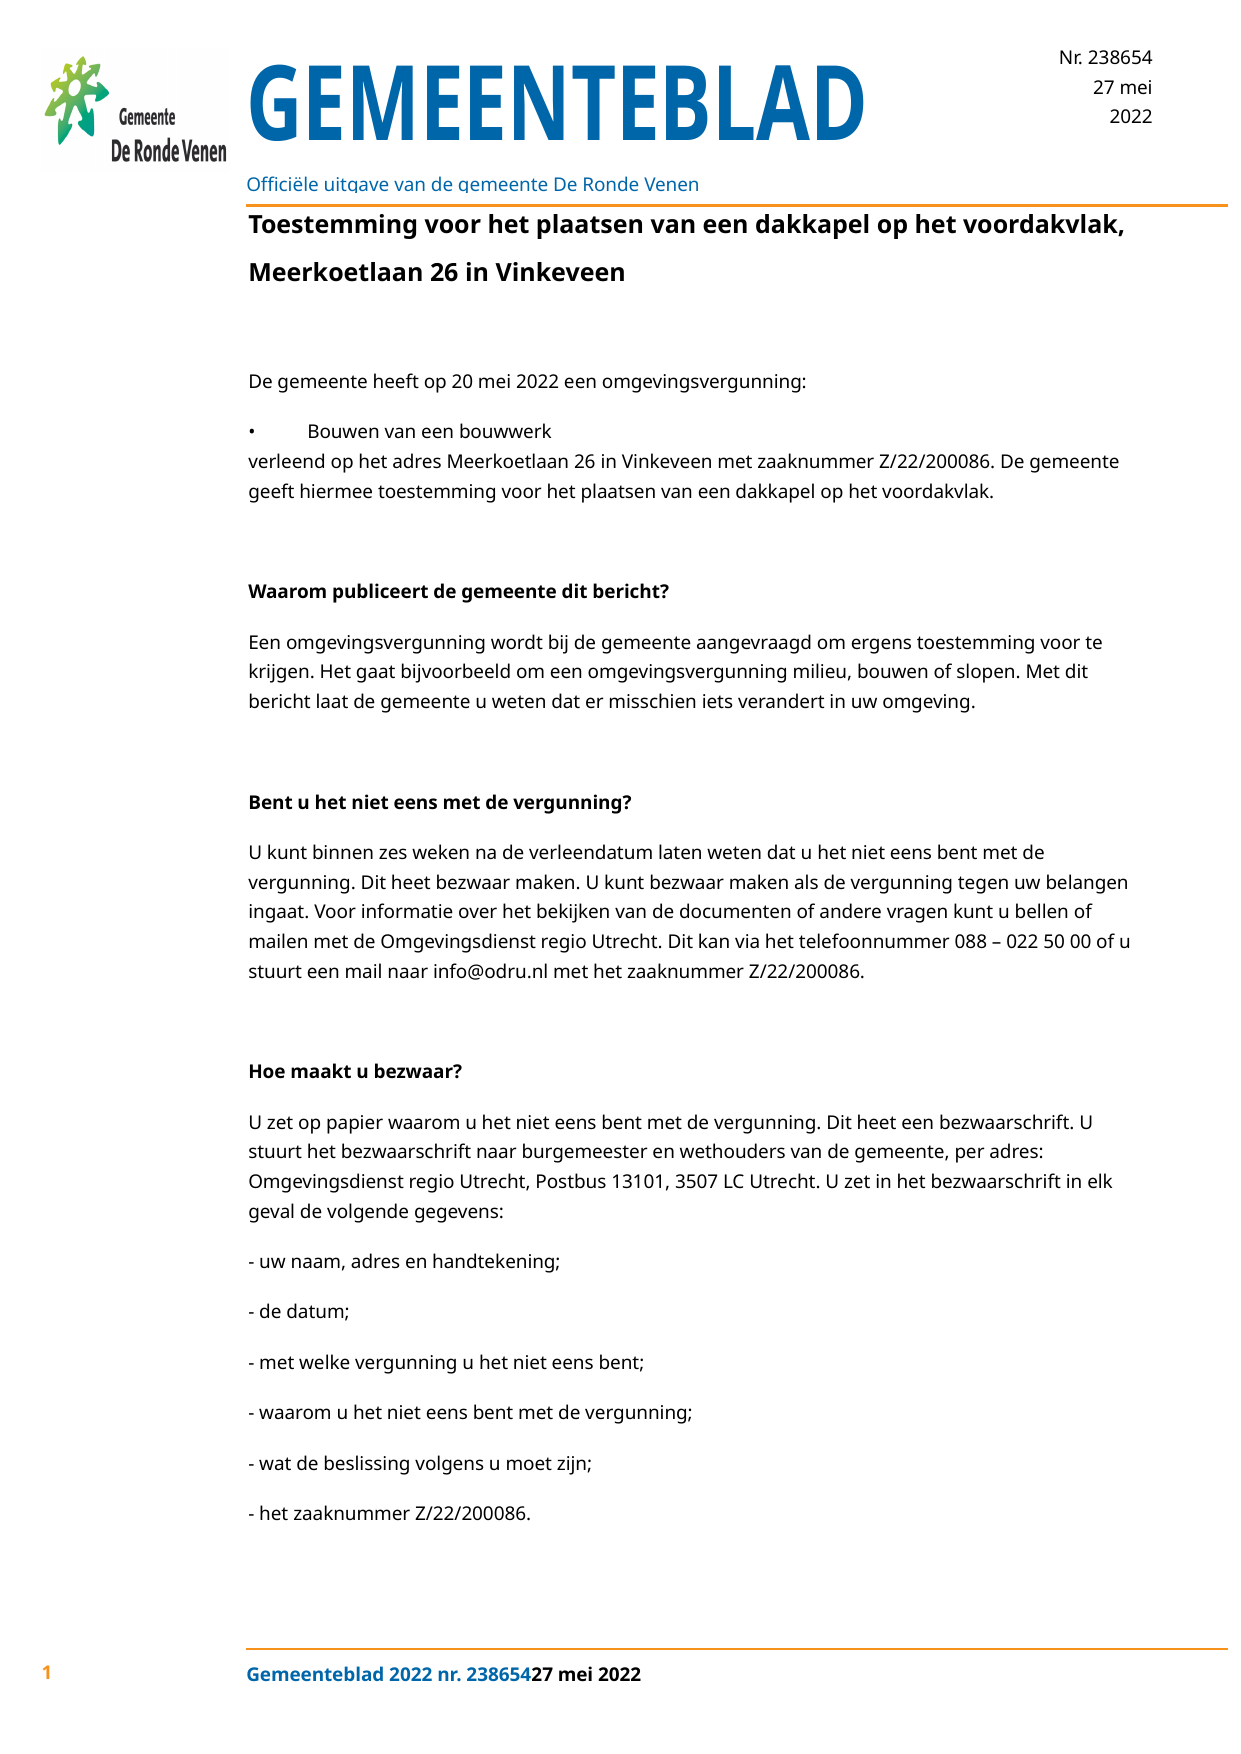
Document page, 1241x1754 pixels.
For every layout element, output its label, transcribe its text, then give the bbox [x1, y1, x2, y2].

text De gemeente heeft op 20 mei 2022 een omgevingsvergunning: [248, 368, 1152, 394]
text - uw naam, adres en handtekening; [248, 1248, 1152, 1274]
list Bouwen van een bouwwerk [248, 419, 1152, 444]
text Een omgevingsvergunning wordt bij de gemeente aangevraagd om ergens toestemming voor te krijgen. Het gaat bijvoorbeeld om een omgevingsvergunning milieu, bouwen of slopen. Met dit bericht laat de gemeente u weten dat er misschien iets verandert in uw omgeving. [248, 629, 1152, 714]
text - met welke vergunning u het niet eens bent; [248, 1349, 1152, 1375]
text - het zaaknummer Z/22/200086. [248, 1500, 1152, 1526]
picture [41, 47, 231, 172]
text U zet op papier waarom u het niet eens bent met de vergunning. Dit heet een bezwaarschrift. U stuurt het bezwaarschrift naar burgemeester en wethouders van de gemeente, per adres: Omgevingsdienst regio Utrecht, Postbus 13101, 3507 LC Utrecht. U zet in het bezwaarschrift in elk geval de volgende gegevens: [248, 1109, 1152, 1224]
text Toestemming voor het plaatsen van een dakkapel op het voordakvlak, Meerkoetlaan 26 in Vinkeveen [248, 207, 1152, 288]
text - waarom u het niet eens bent met de vergunning; [248, 1399, 1152, 1425]
text Waarom publiceert de gemeente dit bericht? [248, 579, 1152, 604]
text Hoe maakt u bezwaar? [248, 1059, 1152, 1084]
text verleend op het adres Meerkoetlaan 26 in Vinkeveen met zaaknummer Z/22/200086. De gemeente geeft hiermee toestemming voor het plaatsen van een dakkapel op het voordakvlak. [248, 448, 1152, 504]
text - de datum; [248, 1299, 1152, 1324]
text U kunt binnen zes weken na de verleendatum laten weten dat u het niet eens bent met de vergunning. Dit heet bezwaar maken. U kunt bezwaar maken als de vergunning tegen uw belangen ingaat. Voor informatie over het bekijken van de documenten of andere vragen kunt u bellen of mailen met de Omgevingsdienst regio Utrecht. Dit kan via het telefoonnummer 088 – 022 50 00 of u stuurt een mail naar info@odru.nl met het zaaknummer Z/22/200086. [248, 839, 1152, 984]
text - wat de beslissing volgens u moet zijn; [248, 1450, 1152, 1476]
text Bent u het niet eens met de vergunning? [248, 789, 1152, 815]
